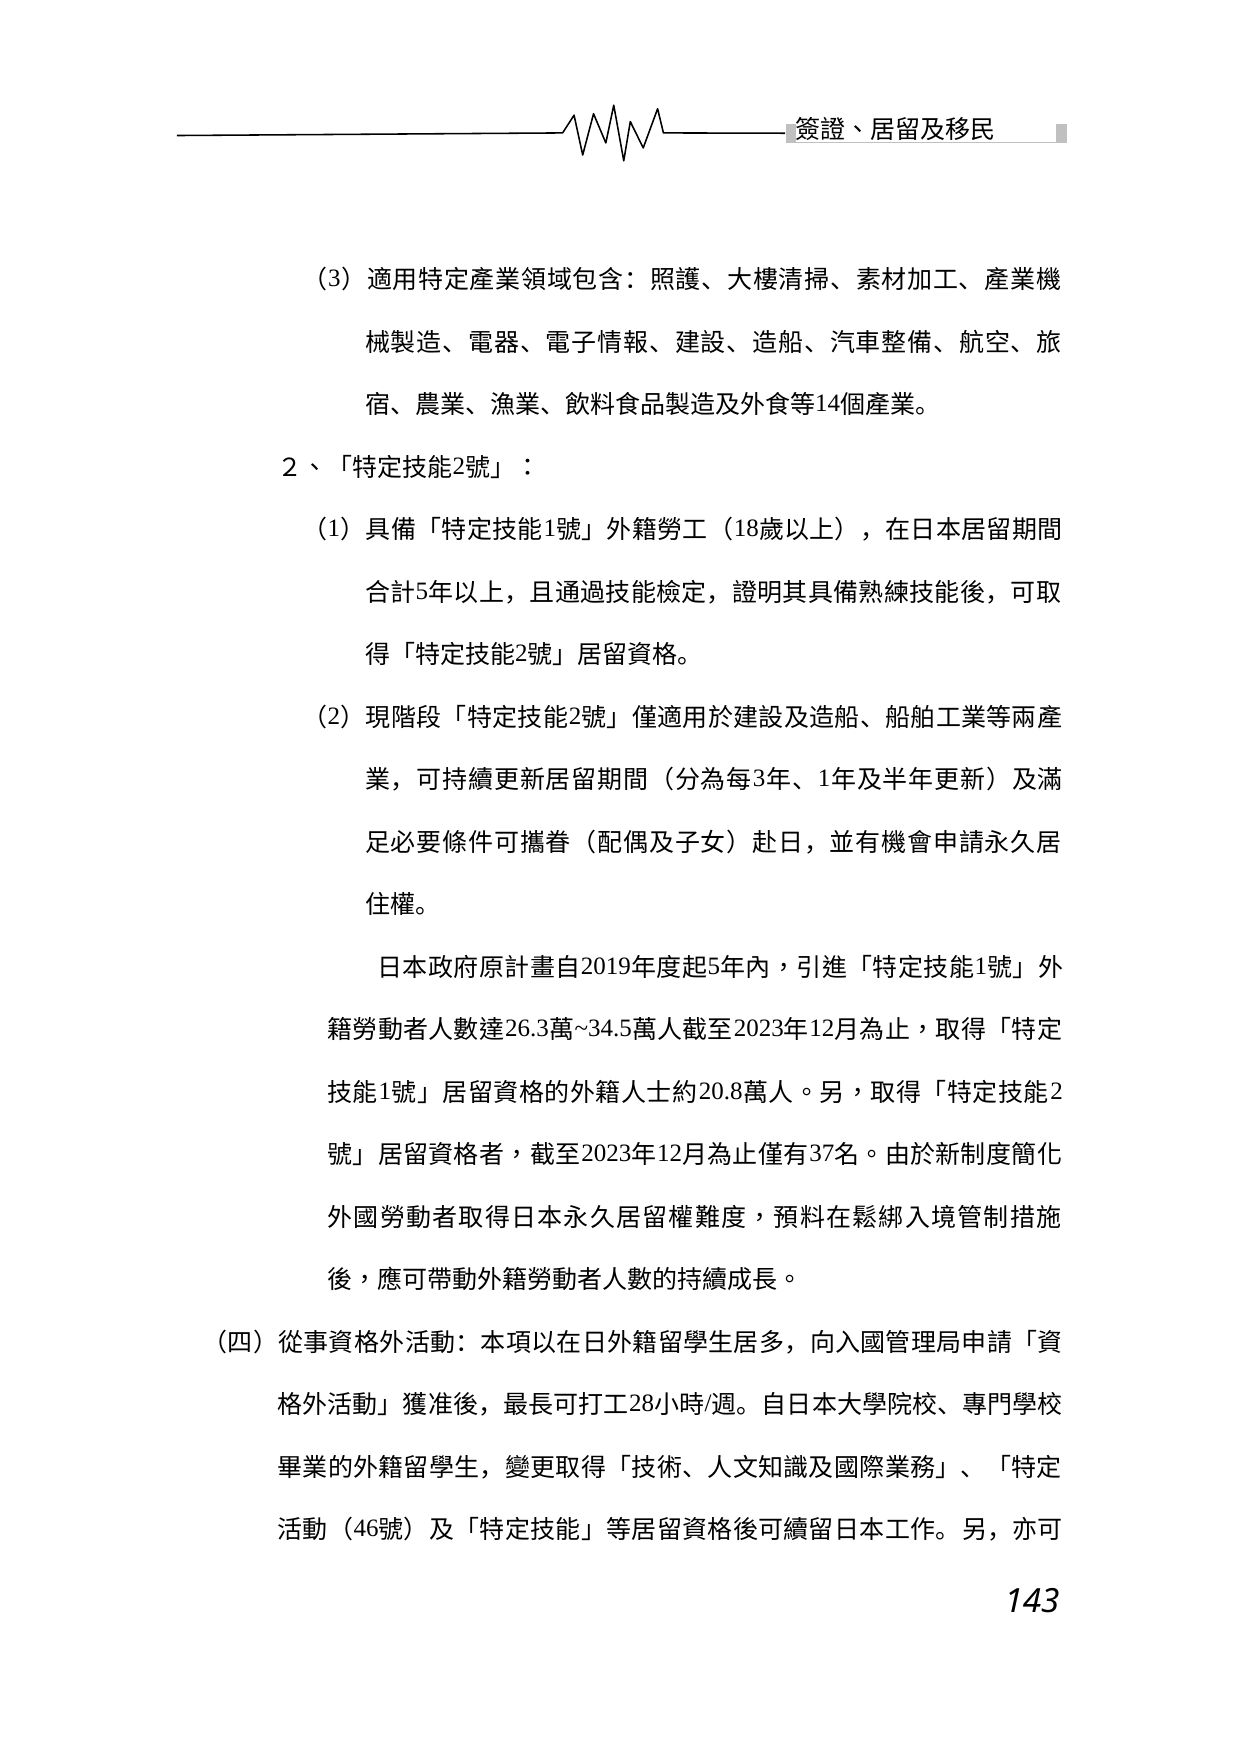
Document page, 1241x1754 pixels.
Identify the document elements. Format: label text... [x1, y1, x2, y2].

text （1）具備「特定技能1號」外籍勞工（18歲以上），在日本居留期間合計5年以上，且通過技能檢定，證明其具備熟練技能後，可取得「特定技能2號」居留資格。 [302, 486, 1063, 674]
text 日本政府原計畫自2019年度起5年內，引進「特定技能1號」外籍勞動者人數達26.3萬~34.5萬人截至2023年12月為止，取得「特定技能1號」居留資格的外籍人士約20.8萬人。另，取得「特定技能2號」居留資格者，截至2023年12月為止僅有37名。由於新制度簡化外國勞動者取得日本永久居留權難度，預料在鬆綁入境管制措施後，應可帶動外籍勞動者人數的持續成長。 [327, 924, 1063, 1299]
text （2）現階段「特定技能2號」僅適用於建設及造船、船舶工業等兩產業，可持續更新居留期間（分為每3年、1年及半年更新）及滿足必要條件可攜眷（配偶及子女）赴日，並有機會申請永久居住權。 [302, 674, 1063, 924]
text （四）從事資格外活動：本項以在日外籍留學生居多，向入國管理局申請「資格外活動」獲准後，最長可打工28小時/週。自日本大學院校、專門學校畢業的外籍留學生，變更取得「技術、人文知識及國際業務」、「特定活動（46號）及「特定技能」等居留資格後可續留日本工作。​另，亦可 [202, 1299, 1063, 1549]
text （3）適用特定產業領域包含：照護、大樓清掃、素材加工、產業機械製造、電器、電子情報、建設、造船、汽車整備、航空、旅宿、農業、漁業、飲料食品製造及外食等14個產業。 [302, 236, 1063, 424]
text ２、「特定技能2號」： [277, 424, 1063, 486]
